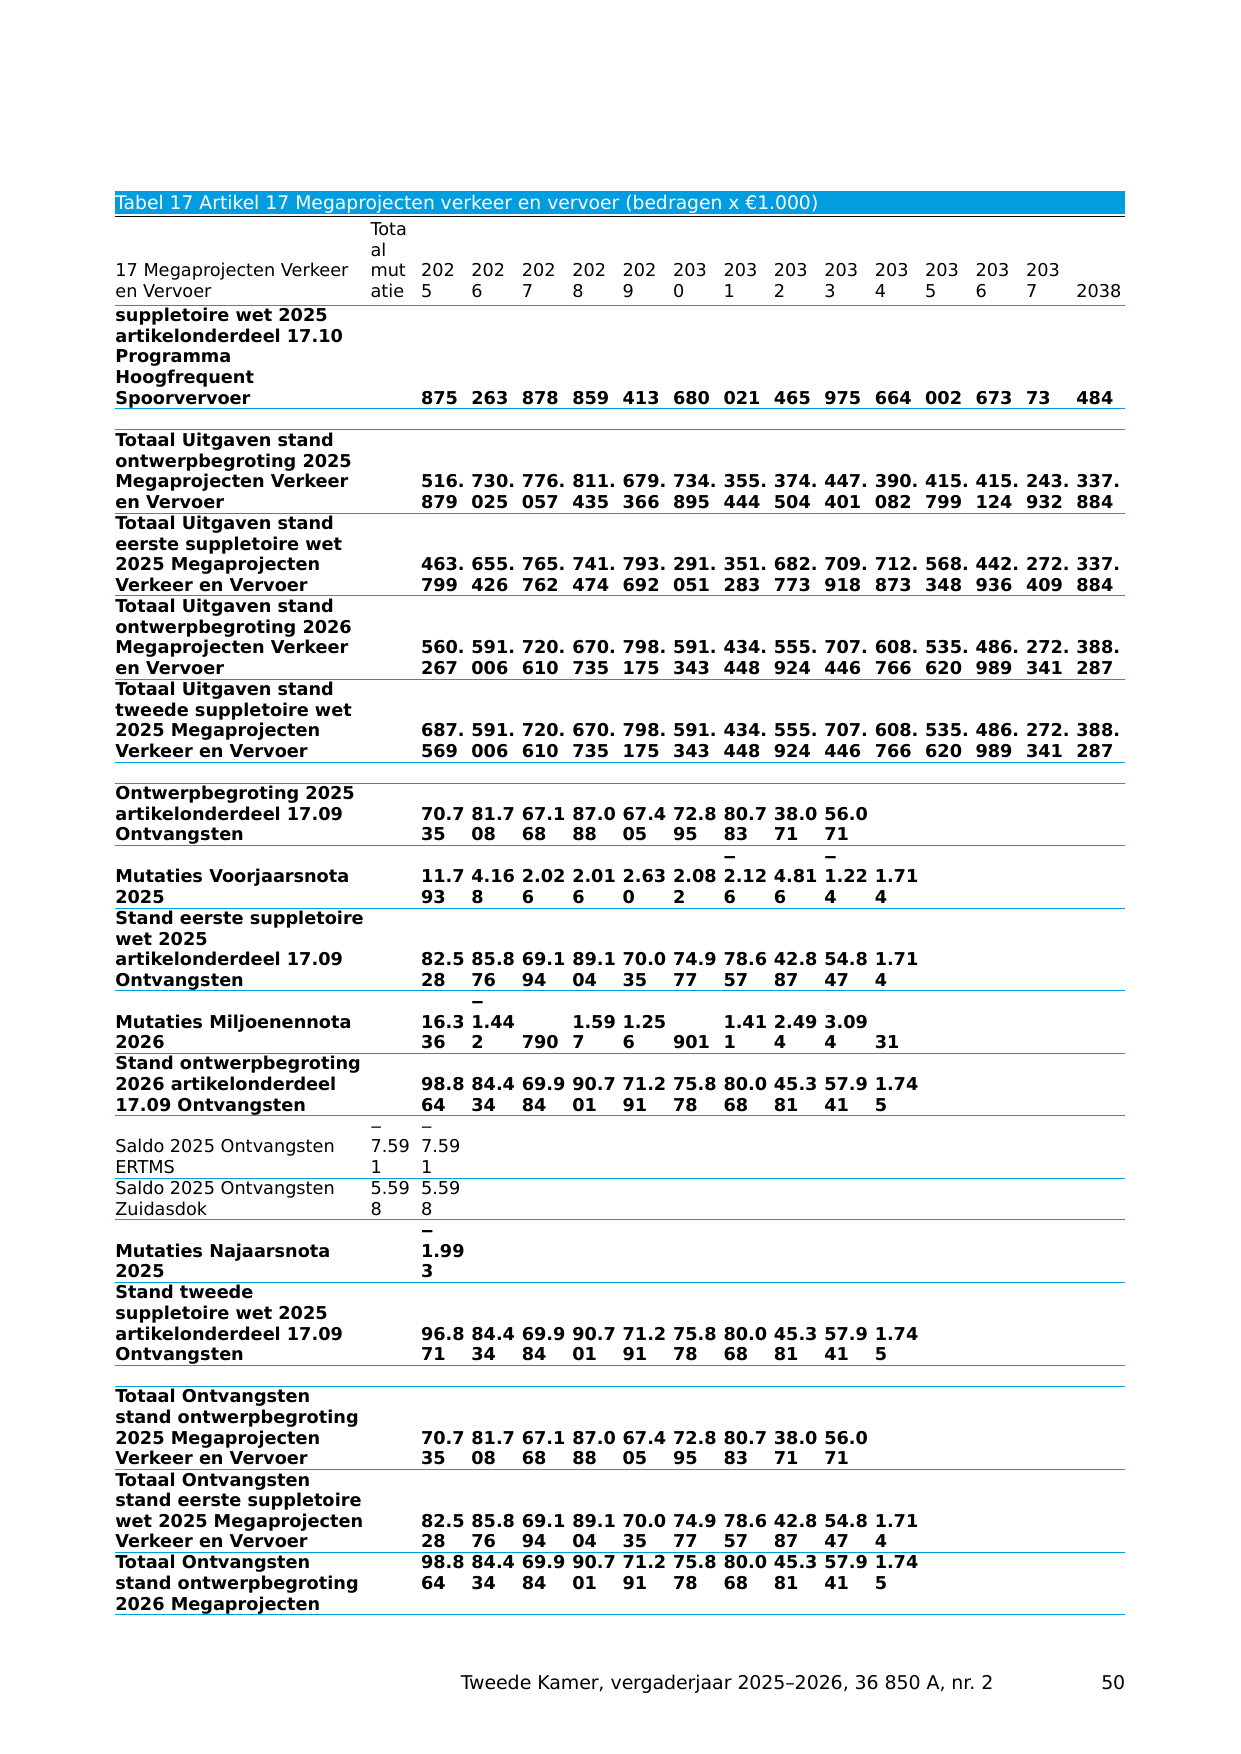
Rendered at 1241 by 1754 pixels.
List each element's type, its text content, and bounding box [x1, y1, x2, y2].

table_cell [670, 1366, 720, 1386]
table_cell [418, 409, 468, 429]
table_cell [771, 763, 821, 783]
table_cell 1.745 [872, 1553, 922, 1614]
table_cell [973, 1116, 1023, 1178]
table_cell [368, 1553, 418, 1614]
table_cell [720, 763, 771, 783]
table_cell [872, 1366, 922, 1386]
table_cell 555.924 [771, 680, 821, 761]
table_cell [922, 1054, 972, 1115]
table_cell 337.884 [1073, 514, 1125, 595]
table_cell 57.941 [821, 1054, 872, 1115]
table_cell 272.341 [1023, 680, 1073, 761]
table_cell 80.783 [720, 784, 771, 845]
table_cell [872, 784, 922, 845]
table_cell 38.071 [771, 1387, 821, 1469]
table_cell [973, 909, 1023, 990]
table_cell [973, 1553, 1023, 1614]
table_cell 355.444 [720, 430, 771, 512]
table_cell [720, 409, 771, 429]
table_cell [1023, 1553, 1073, 1614]
table_cell 608.766 [872, 680, 922, 761]
table_cell [519, 1116, 569, 1178]
table_cell [569, 1366, 619, 1386]
table_cell 712.873 [872, 514, 922, 595]
table_cell [922, 1387, 972, 1469]
table_cell [670, 1179, 720, 1219]
table_cell [368, 409, 418, 429]
table_cell 67.168 [519, 1387, 569, 1469]
table_cell [1023, 1387, 1073, 1469]
table_cell 73 [1023, 306, 1073, 408]
table_cell 2.016 [569, 846, 619, 907]
table_cell [368, 1387, 418, 1469]
table_cell 021 [720, 306, 771, 408]
table_cell 75.878 [670, 1054, 720, 1115]
table_cell 2034 [872, 217, 922, 304]
table_cell 351.283 [720, 514, 771, 595]
table_cell 707.446 [821, 596, 872, 678]
table_cell 72.895 [670, 1387, 720, 1469]
table_cell [922, 409, 972, 429]
table_cell 434.448 [720, 680, 771, 761]
table_cell 765.762 [519, 514, 569, 595]
table_cell 793.692 [620, 514, 670, 595]
table_cell 45.381 [771, 1553, 821, 1614]
table_cell 798.175 [620, 680, 670, 761]
table_cell [973, 1054, 1023, 1115]
table_cell 591.343 [670, 680, 720, 761]
table_cell Stand eerste suppletoire wet 2025 artikelonderdeel 17.09 Ontvangsten [115, 909, 367, 990]
table_cell [973, 1470, 1023, 1552]
table_cell 84.434 [468, 1553, 519, 1614]
table_cell 5.598 [418, 1179, 468, 1219]
table_cell Stand tweede suppletoire wet 2025 artikelonderdeel 17.09 Ontvangsten [115, 1283, 367, 1365]
table_cell [468, 763, 519, 783]
table_cell [821, 1116, 872, 1178]
table_cell 71.291 [620, 1054, 670, 1115]
table_cell [922, 1366, 972, 1386]
table_cell 680 [670, 306, 720, 408]
table_cell [418, 763, 468, 783]
table_cell [368, 306, 418, 408]
table_cell [115, 409, 367, 429]
table_cell [1073, 784, 1125, 845]
table_cell 447.401 [821, 430, 872, 512]
table_cell [620, 763, 670, 783]
table_cell 69.984 [519, 1553, 569, 1614]
table_cell [368, 1366, 418, 1386]
table_cell [569, 409, 619, 429]
table_cell [973, 1387, 1023, 1469]
table_cell [922, 784, 972, 845]
table_cell [368, 846, 418, 907]
table_cell 98.864 [418, 1553, 468, 1614]
table_cell 80.068 [720, 1283, 771, 1365]
table_cell 80.068 [720, 1054, 771, 1115]
table_cell [821, 1366, 872, 1386]
table_cell [368, 1283, 418, 1365]
table_cell 687.569 [418, 680, 468, 761]
table_cell [771, 1220, 821, 1282]
table_cell 388.287 [1073, 680, 1125, 761]
table_cell 591.343 [670, 596, 720, 678]
table_cell [821, 409, 872, 429]
table_cell ‒ 1.993 [418, 1220, 468, 1282]
table_cell 1.745 [872, 1283, 922, 1365]
table_cell 96.871 [418, 1283, 468, 1365]
table_cell 45.381 [771, 1054, 821, 1115]
table_cell ‒ 1.224 [821, 846, 872, 907]
table_cell 87.088 [569, 1387, 619, 1469]
table_cell 734.895 [670, 430, 720, 512]
table_cell 568.348 [922, 514, 972, 595]
table_cell 664 [872, 306, 922, 408]
table_cell 3.094 [821, 991, 872, 1053]
table_cell [620, 1366, 670, 1386]
table_cell [1023, 1283, 1073, 1365]
table_cell [1073, 1220, 1125, 1282]
table_cell [720, 1179, 771, 1219]
table_cell [1023, 1220, 1073, 1282]
table_cell [1023, 991, 1073, 1053]
table_cell [872, 1387, 922, 1469]
table_cell 878 [519, 306, 569, 408]
table_cell 2.494 [771, 991, 821, 1053]
table_cell [973, 763, 1023, 783]
table_cell [115, 1366, 367, 1386]
table_cell 555.924 [771, 596, 821, 678]
table_cell [922, 1553, 972, 1614]
table_cell Saldo 2025 Ontvangsten ERTMS [115, 1116, 367, 1178]
table_cell 670.735 [569, 596, 619, 678]
table_cell 901 [670, 991, 720, 1053]
table_cell 4.816 [771, 846, 821, 907]
table_cell 42.887 [771, 909, 821, 990]
table_cell 56.071 [821, 1387, 872, 1469]
table_cell [821, 763, 872, 783]
table_cell 31 [872, 991, 922, 1053]
table_cell 71.291 [620, 1553, 670, 1614]
table_cell 74.977 [670, 909, 720, 990]
table_cell [973, 1283, 1023, 1365]
table_cell [872, 1179, 922, 1219]
table_cell 486.989 [973, 680, 1023, 761]
table_cell 75.878 [670, 1553, 720, 1614]
table_cell suppletoire wet 2025 artikelonderdeel 17.10 Programma Hoogfrequent Spoorvervoer [115, 306, 367, 408]
table_cell 655.426 [468, 514, 519, 595]
table_cell [821, 1220, 872, 1282]
table_cell 707.446 [821, 680, 872, 761]
table_cell [922, 846, 972, 907]
table_cell 56.071 [821, 784, 872, 845]
table_cell [1023, 784, 1073, 845]
table_cell [670, 1220, 720, 1282]
table_cell 69.194 [519, 909, 569, 990]
table_cell [519, 763, 569, 783]
table_cell 78.657 [720, 1470, 771, 1552]
table_cell 1.256 [620, 991, 670, 1053]
table_cell 2031 [720, 217, 771, 304]
table_cell 70.035 [620, 909, 670, 990]
table_cell [821, 1179, 872, 1219]
table_cell 89.104 [569, 909, 619, 990]
table_cell 2035 [922, 217, 972, 304]
table_cell 72.895 [670, 784, 720, 845]
table_cell 82.528 [418, 1470, 468, 1552]
table_cell [468, 1220, 519, 1282]
table_cell 670.735 [569, 680, 619, 761]
table_cell [368, 763, 418, 783]
table_cell [1023, 1366, 1073, 1386]
table_cell 291.051 [670, 514, 720, 595]
table_cell 516.879 [418, 430, 468, 512]
table_cell [872, 1116, 922, 1178]
table_cell Totaal mutatie [368, 217, 418, 304]
table_cell Totaal Ontvangsten stand ontwerpbegroting 2025 Megaprojecten Verkeer en Vervoer [115, 1387, 367, 1469]
table_cell 390.082 [872, 430, 922, 512]
table_cell Ontwerpbegroting 2025 artikelonderdeel 17.09 Ontvangsten [115, 784, 367, 845]
table_cell [1073, 1366, 1125, 1386]
table_cell 69.984 [519, 1283, 569, 1365]
table_cell [620, 1179, 670, 1219]
table_cell 70.735 [418, 784, 468, 845]
table_cell 415.799 [922, 430, 972, 512]
table_cell [872, 409, 922, 429]
table_cell 90.701 [569, 1054, 619, 1115]
table_cell [1073, 846, 1125, 907]
table_cell 608.766 [872, 596, 922, 678]
table_cell [1023, 846, 1073, 907]
table_cell 798.175 [620, 596, 670, 678]
table_cell [368, 909, 418, 990]
table_cell 2038 [1073, 217, 1125, 304]
table_cell Mutaties Najaarsnota 2025 [115, 1220, 367, 1282]
table_cell 535.620 [922, 596, 972, 678]
table_cell ‒ 7.591 [368, 1116, 418, 1178]
table_cell 75.878 [670, 1283, 720, 1365]
table_cell [368, 514, 418, 595]
table_cell 730.025 [468, 430, 519, 512]
table_cell [720, 1220, 771, 1282]
table_cell [519, 1179, 569, 1219]
table_cell 415.124 [973, 430, 1023, 512]
table_cell 74.977 [670, 1470, 720, 1552]
table_cell [1023, 1054, 1073, 1115]
table_cell 69.194 [519, 1470, 569, 1552]
table_cell 98.864 [418, 1054, 468, 1115]
table_cell 80.783 [720, 1387, 771, 1469]
table_cell 2030 [670, 217, 720, 304]
table_cell 71.291 [620, 1283, 670, 1365]
table_cell Mutaties Miljoenennota 2026 [115, 991, 367, 1053]
table_cell 54.847 [821, 1470, 872, 1552]
table_cell 465 [771, 306, 821, 408]
table_cell 263 [468, 306, 519, 408]
table_cell [368, 680, 418, 761]
table_cell [771, 1179, 821, 1219]
table_cell [620, 409, 670, 429]
table_cell 87.088 [569, 784, 619, 845]
table_cell 2.082 [670, 846, 720, 907]
table_cell 413 [620, 306, 670, 408]
table_cell 70.035 [620, 1470, 670, 1552]
table_cell [1073, 1553, 1125, 1614]
table_cell 1.411 [720, 991, 771, 1053]
table_cell 2033 [821, 217, 872, 304]
table_cell [922, 991, 972, 1053]
table_cell ‒ 2.126 [720, 846, 771, 907]
table_cell 709.918 [821, 514, 872, 595]
table_cell [519, 1366, 569, 1386]
table_cell [468, 1366, 519, 1386]
table_cell [973, 1179, 1023, 1219]
table_cell [368, 430, 418, 512]
table_cell [519, 1220, 569, 1282]
table_cell 4.168 [468, 846, 519, 907]
table_cell 2029 [620, 217, 670, 304]
table_cell 484 [1073, 306, 1125, 408]
table_cell ‒ 1.442 [468, 991, 519, 1053]
table_cell 535.620 [922, 680, 972, 761]
table_cell 790 [519, 991, 569, 1053]
table_cell 2025 [418, 217, 468, 304]
table_cell 1.745 [872, 1054, 922, 1115]
table_cell [368, 784, 418, 845]
table_cell 591.006 [468, 680, 519, 761]
table_cell Totaal Uitgaven stand ontwerpbegroting 2026 Megaprojecten Verkeer en Vervoer [115, 596, 367, 678]
table_cell [569, 1116, 619, 1178]
table_cell 591.006 [468, 596, 519, 678]
table_cell [1073, 1179, 1125, 1219]
table_cell Totaal Ontvangsten stand ontwerpbegroting 2026 Megaprojecten [115, 1553, 367, 1614]
table_cell [872, 1220, 922, 1282]
table_cell [922, 763, 972, 783]
table_cell [468, 1116, 519, 1178]
table_cell [720, 1116, 771, 1178]
table_cell [368, 1470, 418, 1552]
table_cell [973, 1366, 1023, 1386]
table_cell [973, 409, 1023, 429]
table_cell 673 [973, 306, 1023, 408]
table_cell 57.941 [821, 1283, 872, 1365]
table_cell 272.341 [1023, 596, 1073, 678]
table_cell [872, 763, 922, 783]
table_cell 560.267 [418, 596, 468, 678]
table_cell 5.598 [368, 1179, 418, 1219]
table_cell 42.887 [771, 1470, 821, 1552]
table_cell [1023, 1179, 1073, 1219]
table_cell [922, 1116, 972, 1178]
table_cell [519, 409, 569, 429]
table_cell [569, 1179, 619, 1219]
table_cell 2032 [771, 217, 821, 304]
table_cell [1073, 1283, 1125, 1365]
table_cell [771, 1366, 821, 1386]
table_cell [468, 1179, 519, 1219]
table_cell 38.071 [771, 784, 821, 845]
table_cell 486.989 [973, 596, 1023, 678]
table_cell 67.405 [620, 784, 670, 845]
table_cell 434.448 [720, 596, 771, 678]
table_cell 720.610 [519, 680, 569, 761]
table_cell 70.735 [418, 1387, 468, 1469]
table_cell [1073, 1054, 1125, 1115]
table_cell [1073, 1116, 1125, 1178]
table_cell 679.366 [620, 430, 670, 512]
table_cell 002 [922, 306, 972, 408]
table_cell 54.847 [821, 909, 872, 990]
table_cell [569, 763, 619, 783]
table_cell 776.057 [519, 430, 569, 512]
table_cell 243.932 [1023, 430, 1073, 512]
table_cell [1073, 409, 1125, 429]
table_cell 85.876 [468, 909, 519, 990]
table_cell 337.884 [1073, 430, 1125, 512]
table_cell 1.714 [872, 1470, 922, 1552]
table_cell 82.528 [418, 909, 468, 990]
table_cell 2037 [1023, 217, 1073, 304]
table_cell [1073, 991, 1125, 1053]
table_cell 1.714 [872, 909, 922, 990]
table_cell [1073, 763, 1125, 783]
table_cell 1.714 [872, 846, 922, 907]
table_cell [771, 409, 821, 429]
table_cell [115, 763, 367, 783]
table_cell 975 [821, 306, 872, 408]
table_cell Mutaties Voorjaarsnota 2025 [115, 846, 367, 907]
table_cell [1023, 763, 1073, 783]
table_cell Totaal Uitgaven stand tweede suppletoire wet 2025 Megaprojecten Verkeer en Vervoer [115, 680, 367, 761]
table_cell 2027 [519, 217, 569, 304]
table_cell 69.984 [519, 1054, 569, 1115]
table_cell 811.435 [569, 430, 619, 512]
table_cell 2028 [569, 217, 619, 304]
table_cell 45.381 [771, 1283, 821, 1365]
table_cell [1023, 1116, 1073, 1178]
table_cell Totaal Uitgaven stand eerste suppletoire wet 2025 Megaprojecten Verkeer en Vervoer [115, 514, 367, 595]
table_cell [922, 1283, 972, 1365]
table_cell 720.610 [519, 596, 569, 678]
table_cell [569, 1220, 619, 1282]
table_cell [973, 1220, 1023, 1282]
table_cell 463.799 [418, 514, 468, 595]
table_cell [771, 1116, 821, 1178]
table_cell 682.773 [771, 514, 821, 595]
table_cell [1023, 909, 1073, 990]
table_cell [368, 1054, 418, 1115]
table_cell 859 [569, 306, 619, 408]
table_cell 388.287 [1073, 596, 1125, 678]
table_cell [720, 1366, 771, 1386]
table_cell 16.336 [418, 991, 468, 1053]
table_cell 67.168 [519, 784, 569, 845]
table_cell 11.793 [418, 846, 468, 907]
table_cell [973, 991, 1023, 1053]
table_cell 85.876 [468, 1470, 519, 1552]
table_cell ‒ 7.591 [418, 1116, 468, 1178]
table_cell Totaal Uitgaven stand ontwerpbegroting 2025 Megaprojecten Verkeer en Vervoer [115, 430, 367, 512]
table_cell 17 Megaprojecten Verkeer en Vervoer [115, 217, 367, 304]
table_cell Totaal Ontvangsten stand eerste suppletoire wet 2025 Megaprojecten Verkeer en Vervoer [115, 1470, 367, 1552]
table_cell [973, 846, 1023, 907]
table_cell 67.405 [620, 1387, 670, 1469]
table_cell [1073, 909, 1125, 990]
table_cell 1.597 [569, 991, 619, 1053]
table_cell 875 [418, 306, 468, 408]
table_cell [670, 763, 720, 783]
table_cell [670, 409, 720, 429]
table_cell [418, 1366, 468, 1386]
table_cell [620, 1220, 670, 1282]
table_cell 2.630 [620, 846, 670, 907]
table_cell 90.701 [569, 1553, 619, 1614]
table_cell [620, 1116, 670, 1178]
table_cell [368, 596, 418, 678]
table_cell [1023, 409, 1073, 429]
table_cell [922, 1220, 972, 1282]
table_cell 80.068 [720, 1553, 771, 1614]
table_cell Stand ontwerpbegroting 2026 artikelonderdeel 17.09 Ontvangsten [115, 1054, 367, 1115]
table_cell 81.708 [468, 1387, 519, 1469]
table_cell 78.657 [720, 909, 771, 990]
table_cell 84.434 [468, 1054, 519, 1115]
table_cell [368, 991, 418, 1053]
table_cell 57.941 [821, 1553, 872, 1614]
table_cell [368, 1220, 418, 1282]
table_cell [973, 784, 1023, 845]
table_cell 90.701 [569, 1283, 619, 1365]
table_cell 741.474 [569, 514, 619, 595]
table_cell [670, 1116, 720, 1178]
table_cell [1073, 1387, 1125, 1469]
table_cell 442.936 [973, 514, 1023, 595]
table_cell 84.434 [468, 1283, 519, 1365]
table_cell 374.504 [771, 430, 821, 512]
table_cell [1073, 1470, 1125, 1552]
table_cell 2026 [468, 217, 519, 304]
table_cell [922, 1470, 972, 1552]
table_cell [468, 409, 519, 429]
table_cell 81.708 [468, 784, 519, 845]
table_cell 272.409 [1023, 514, 1073, 595]
table_cell 2036 [973, 217, 1023, 304]
table_cell 2.026 [519, 846, 569, 907]
table_cell [922, 1179, 972, 1219]
table_cell Saldo 2025 Ontvangsten Zuidasdok [115, 1179, 367, 1219]
table_cell [922, 909, 972, 990]
table_cell [1023, 1470, 1073, 1552]
table_cell 89.104 [569, 1470, 619, 1552]
